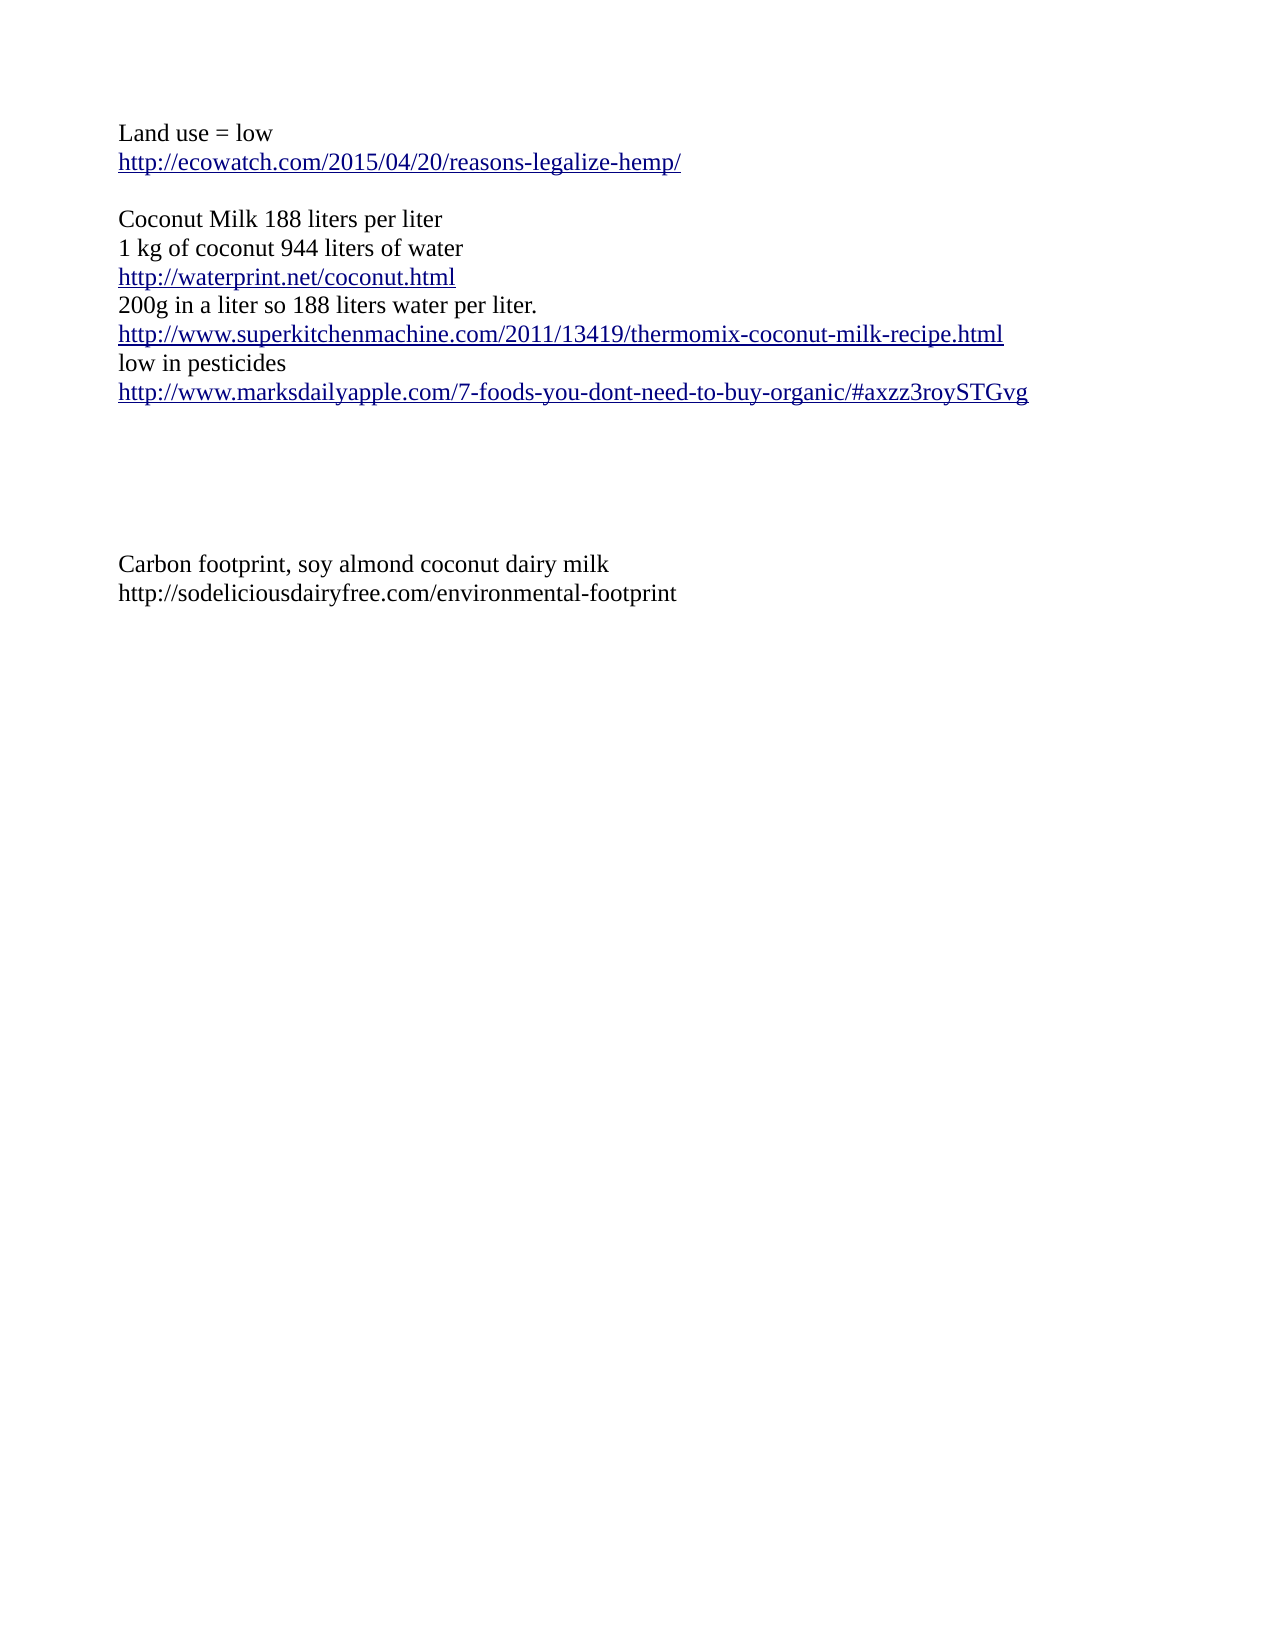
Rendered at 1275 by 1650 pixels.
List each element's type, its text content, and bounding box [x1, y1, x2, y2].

text Coconut Milk 188 liters per liter [118, 204, 1157, 233]
text 200g in a liter so 188 liters water per liter. [118, 291, 1157, 319]
text http://sodeliciousdairyfree.com/environmental-footprint [118, 578, 1157, 607]
text http://waterprint.net/coconut.html [118, 262, 1157, 291]
text Land use = low [118, 118, 1157, 147]
text http://www.superkitchenmachine.com/2011/13419/thermomix-coconut-milk-recipe.html [118, 319, 1157, 348]
text 1 kg of coconut 944 liters of water [118, 233, 1157, 262]
text Carbon footprint, soy almond coconut dairy milk [118, 549, 1157, 578]
text low in pesticides [118, 348, 1157, 377]
text http://ecowatch.com/2015/04/20/reasons-legalize-hemp/ [118, 147, 1157, 176]
text http://www.marksdailyapple.com/7-foods-you-dont-need-to-buy-organic/#axzz3roySTGvg [118, 377, 1157, 406]
